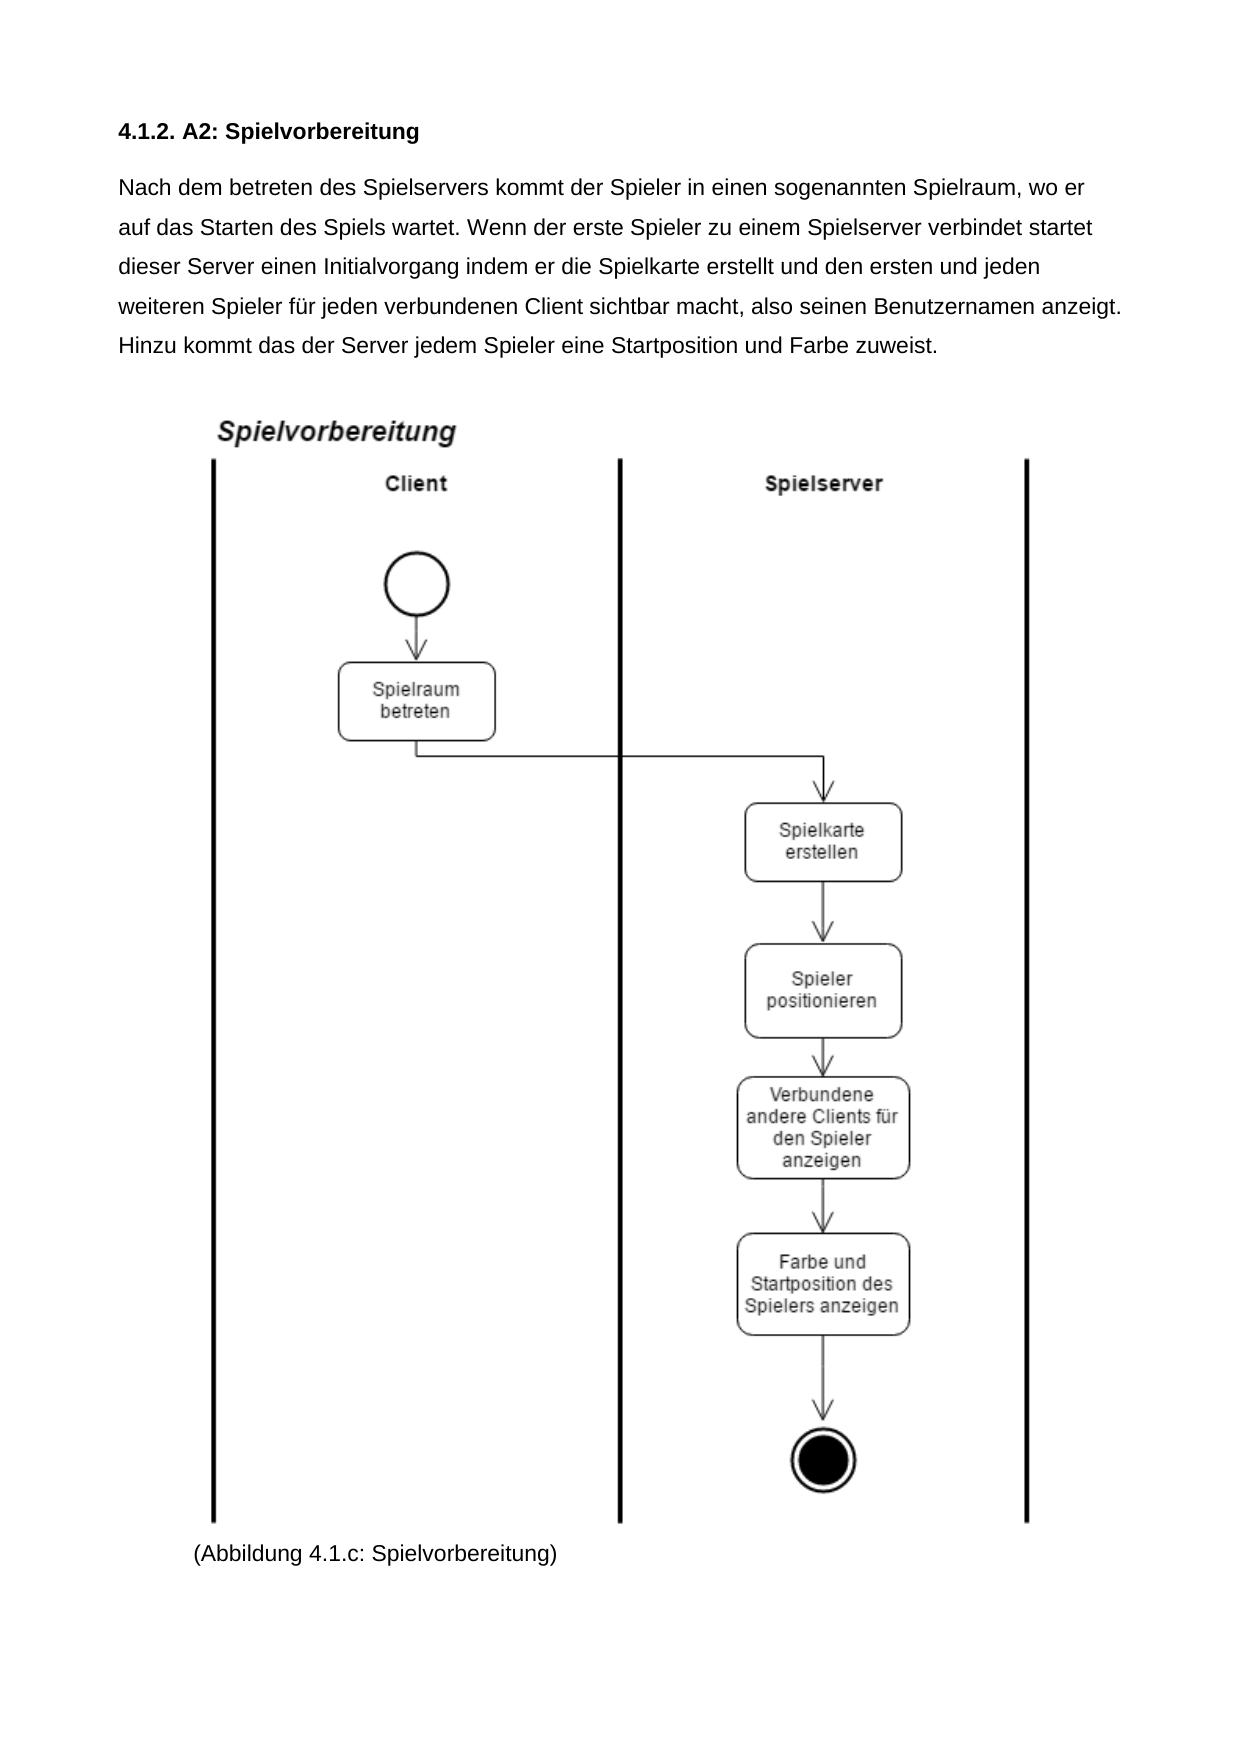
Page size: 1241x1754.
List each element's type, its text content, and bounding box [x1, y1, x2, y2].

text 4.1.2. A2: Spielvorbereitung [118, 118, 1122, 144]
text (Abbildung 4.1.c: Spielvorbereitung) [118, 388, 1122, 1566]
text Nach dem betreten des Spielservers kommt der Spieler in einen sogenannten Spielraum, wo er auf das Starten des Spiels wartet. Wenn der erste Spieler zu einem Spielserver verbindet startet dieser Server einen Initialvorgang indem er die Spielkarte erstellt und den ersten und jeden weiteren Spieler für jeden verbundenen Client sichtbar macht, also seinen Benutzernamen anzeigt. Hinzu kommt das der Server jedem Spieler eine Startposition und Farbe zuweist. [118, 174, 1122, 358]
